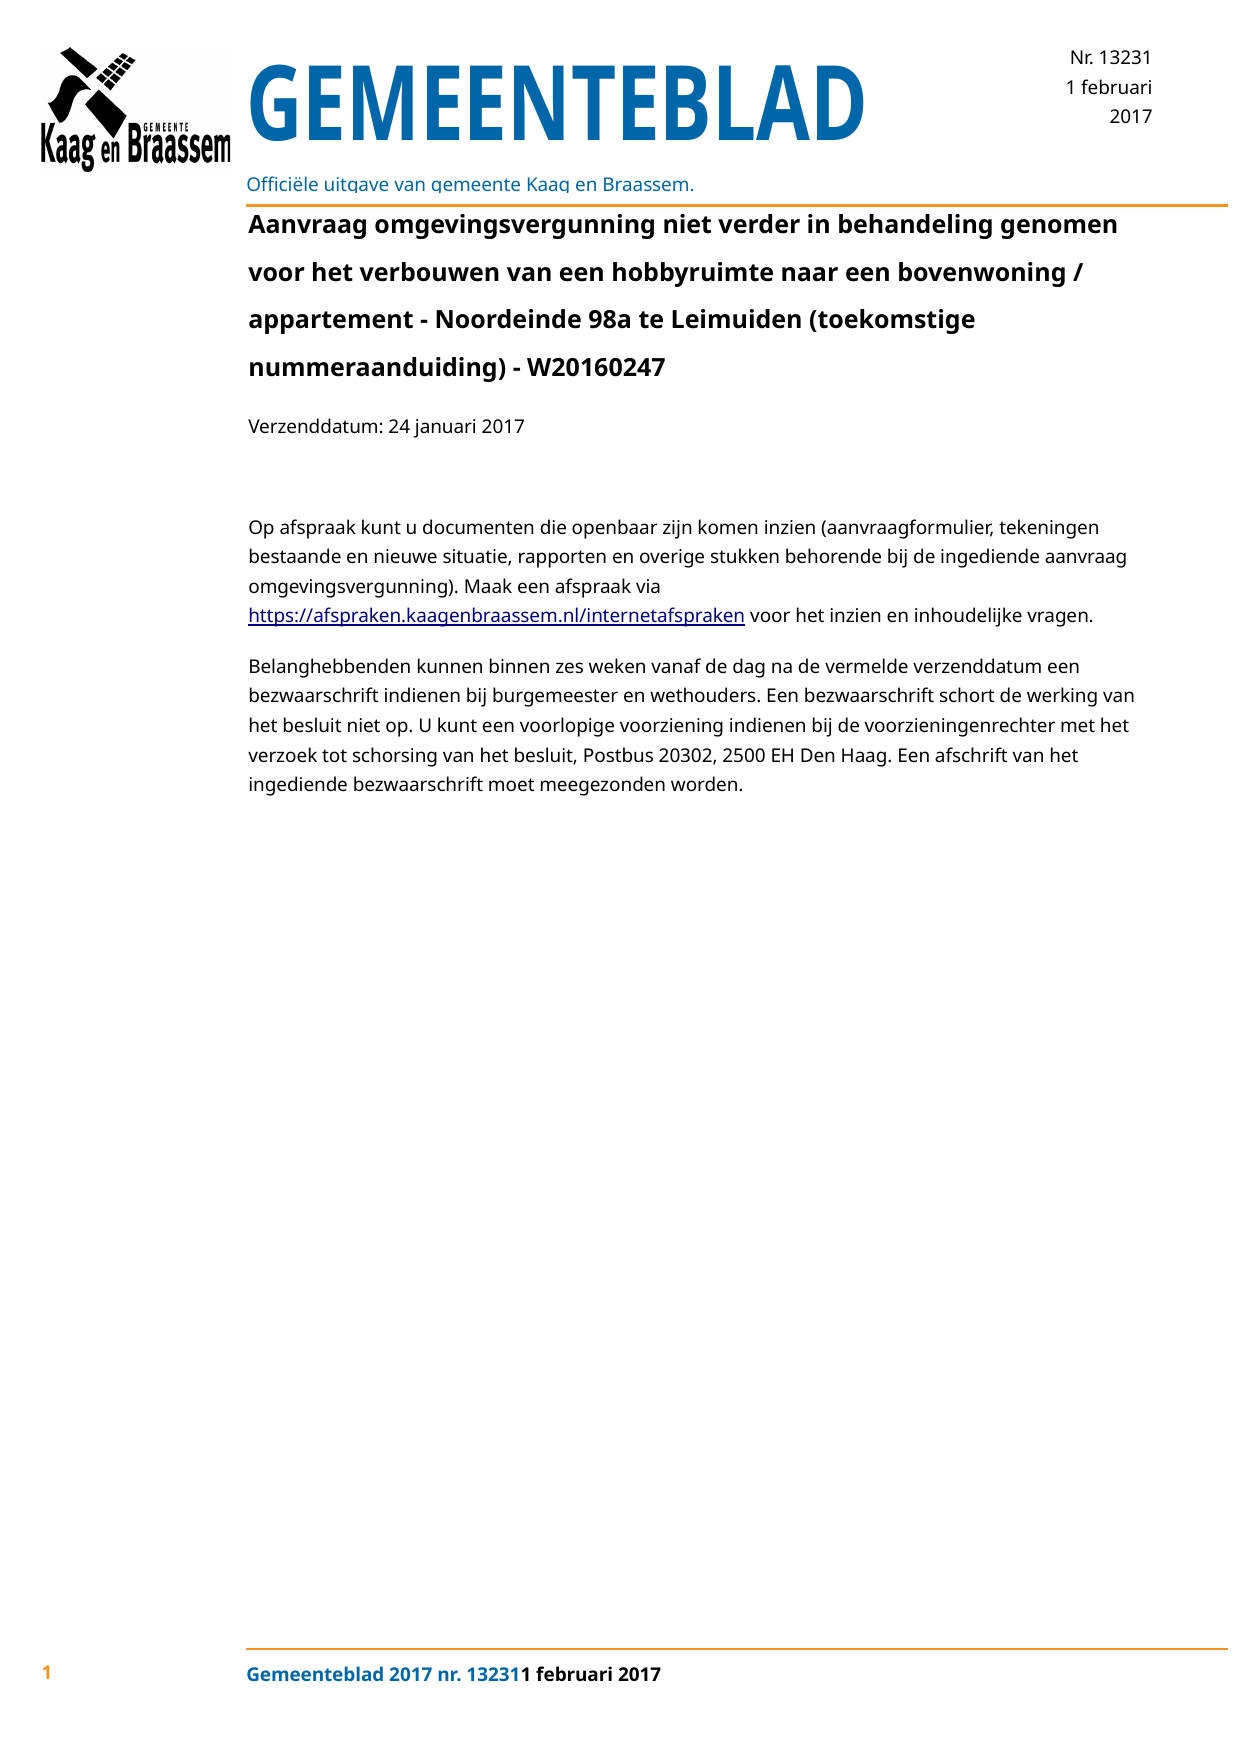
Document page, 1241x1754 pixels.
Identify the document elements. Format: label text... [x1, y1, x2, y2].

text Verzenddatum: 24 januari 2017 [248, 413, 1152, 439]
picture [41, 47, 231, 172]
text Aanvraag omgevingsvergunning niet verder in behandeling genomen voor het verbouwen van een hobbyruimte naar een bovenwoning / appartement - Noordeinde 98a te Leimuiden (toekomstige nummeraanduiding) - W20160247 [248, 207, 1152, 384]
text Belanghebbenden kunnen binnen zes weken vanaf de dag na de vermelde verzenddatum een bezwaarschrift indienen bij burgemeester en wethouders. Een bezwaarschrift schort de werking van het besluit niet op. U kunt een voorlopige voorziening indienen bij de voorzieningenrechter met het verzoek tot schorsing van het besluit, Postbus 20302, 2500 EH Den Haag. Een afschrift van het ingediende bezwaarschrift moet meegezonden worden. [248, 653, 1152, 797]
text Op afspraak kunt u documenten die openbaar zijn komen inzien (aanvraagformulier, tekeningen bestaande en nieuwe situatie, rapporten en overige stukken behorende bij de ingediende aanvraag omgevingsvergunning). Maak een afspraak via https://afspraken.kaagenbraassem.nl/internetafspraken voor het inzien en inhoudelijke vragen. [248, 514, 1152, 628]
